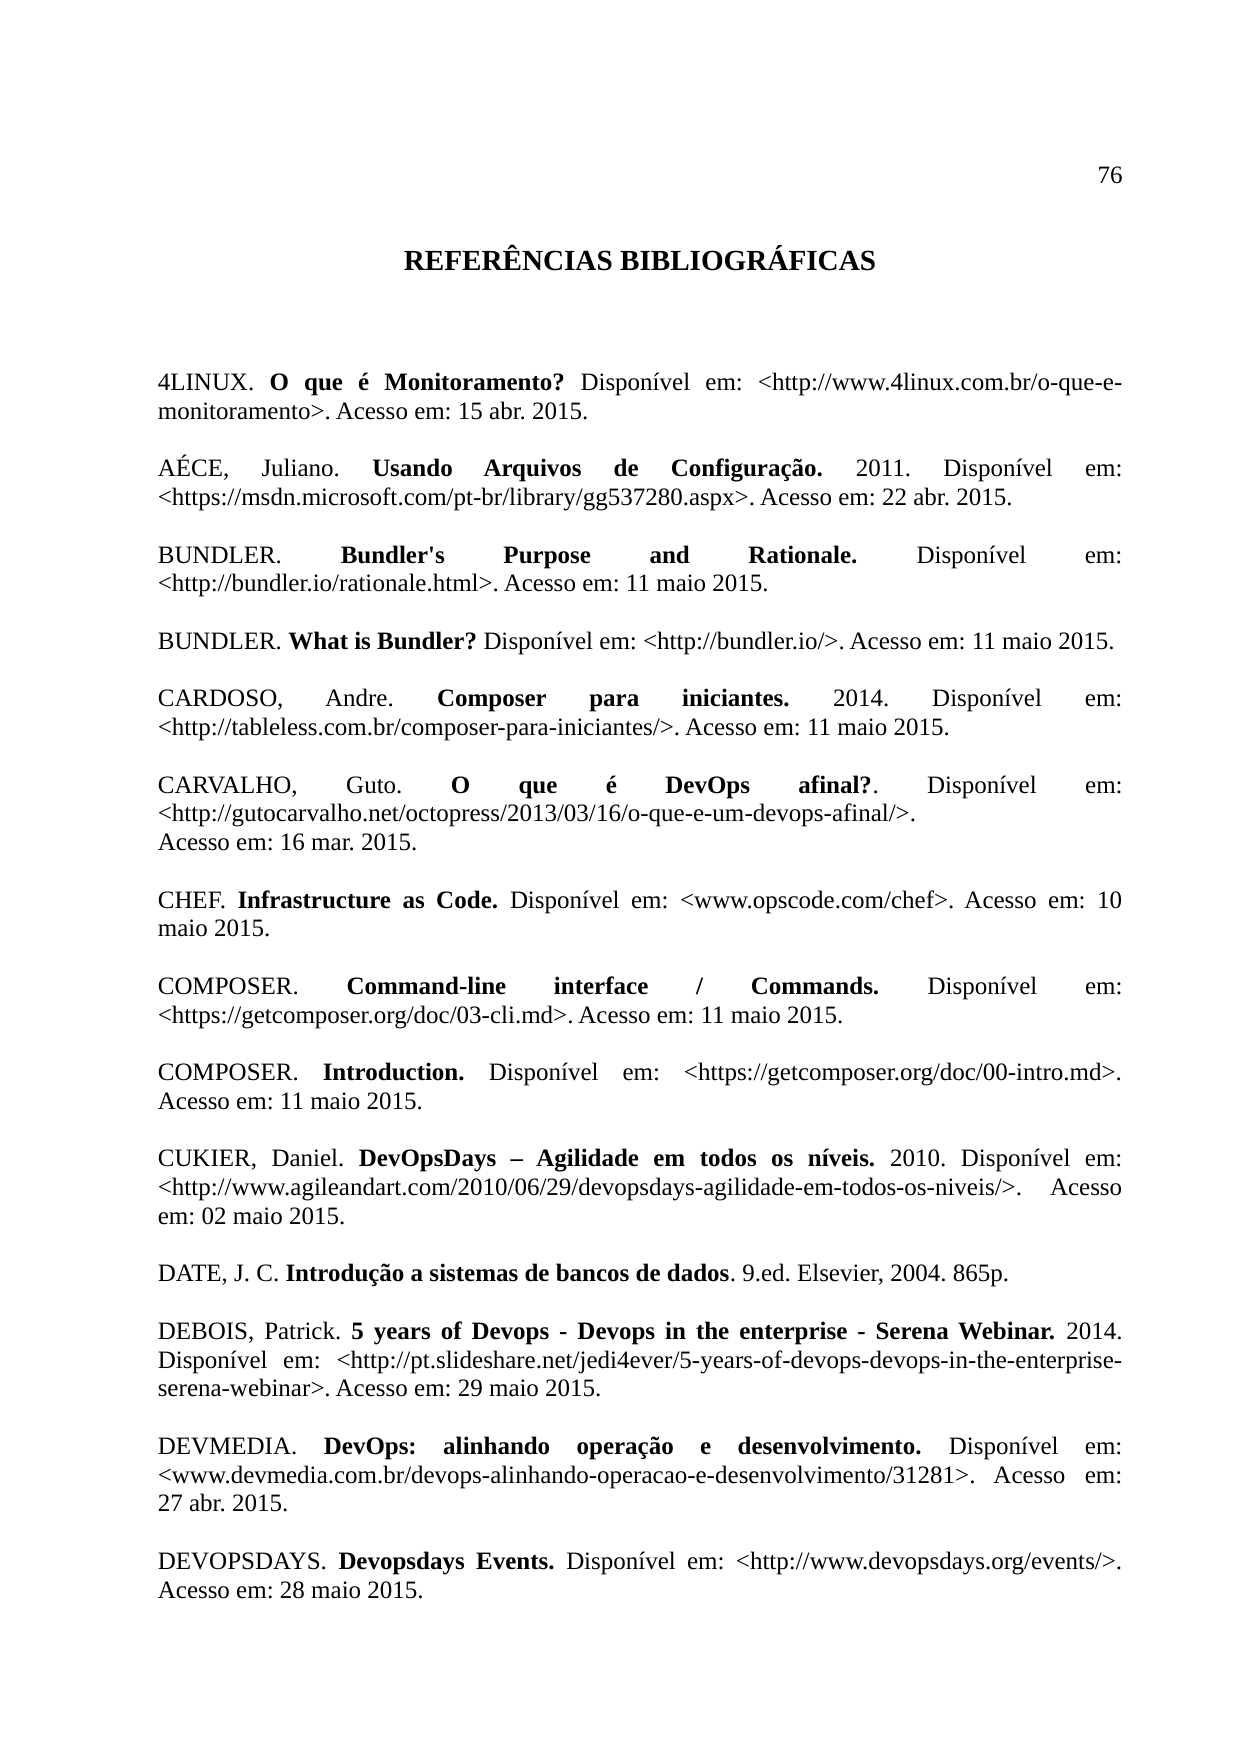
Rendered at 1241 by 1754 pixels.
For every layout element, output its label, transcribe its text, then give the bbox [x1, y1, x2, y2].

text AÉCE, Juliano. Usando Arquivos de Configuração. 2011. Disponível em: <https://msdn.microsoft.com/pt-br/library/gg537280.aspx>. Acesso em: 22 abr. 2015. [158, 453, 1122, 511]
text BUNDLER. Bundler's Purpose and Rationale. Disponível em: <http://bundler.io/rationale.html>. Acesso em: 11 maio 2015. [158, 540, 1122, 597]
text DATE, J. C. Introdução a sistemas de bancos de dados. 9.ed. Elsevier, 2004. 865p. [158, 1258, 1122, 1287]
text CHEF. Infrastructure as Code. Disponível em: <www.opscode.com/chef>. Acesso em: 10 maio 2015. [158, 885, 1122, 942]
text COMPOSER. Introduction. Disponível em: <https://getcomposer.org/doc/00-intro.md>. Acesso em: 11 maio 2015. [158, 1057, 1122, 1115]
text CARVALHO, Guto. O que é DevOps afinal?. Disponível em: <http://gutocarvalho.net/octopress/2013/03/16/o-que-e-um-devops-afinal/>. [158, 770, 1122, 827]
text COMPOSER. Command-line interface / Commands. Disponível em: <https://getcomposer.org/doc/03-cli.md>. Acesso em: 11 maio 2015. [158, 971, 1122, 1028]
subtitle REFERÊNCIAS BIBLIOGRÁFICAS [158, 243, 1122, 277]
text BUNDLER. What is Bundler? Disponível em: <http://bundler.io/>. Acesso em: 11 maio 2015. [158, 626, 1122, 655]
text CARDOSO, Andre. Composer para iniciantes. 2014. Disponível em: <http://tableless.com.br/composer-para-iniciantes/>. Acesso em: 11 maio 2015. [158, 683, 1122, 741]
text DEBOIS, Patrick. 5 years of Devops - Devops in the enterprise - Serena Webinar. 2014. Disponível em: <http://pt.slideshare.net/jedi4ever/5-years-of-devops-devops-in-the-enterprise-serena-webinar>. Acesso em: 29 maio 2015. [158, 1316, 1122, 1402]
text CUKIER, Daniel. DevOpsDays – Agilidade em todos os níveis. 2010. Disponível em: <http://www.agileandart.com/2010/06/29/devopsdays-agilidade-em-todos-os-niveis/>. Acesso em: 02 maio 2015. [158, 1143, 1122, 1230]
text DEVMEDIA. DevOps: alinhando operação e desenvolvimento. Disponível em: <www.devmedia.com.br/devops-alinhando-operacao-e-desenvolvimento/31281>. Acesso em: 27 abr. 2015. [158, 1431, 1122, 1517]
text Acesso em: 16 mar. 2015. [158, 827, 1122, 856]
text 4LINUX. O que é Monitoramento? Disponível em: <http://www.4linux.com.br/o-que-e-monitoramento>. Acesso em: 15 abr. 2015. [158, 367, 1122, 425]
text DEVOPSDAYS. Devopsdays Events. Disponível em: <http://www.devopsdays.org/events/>. Acesso em: 28 maio 2015. [158, 1546, 1122, 1603]
